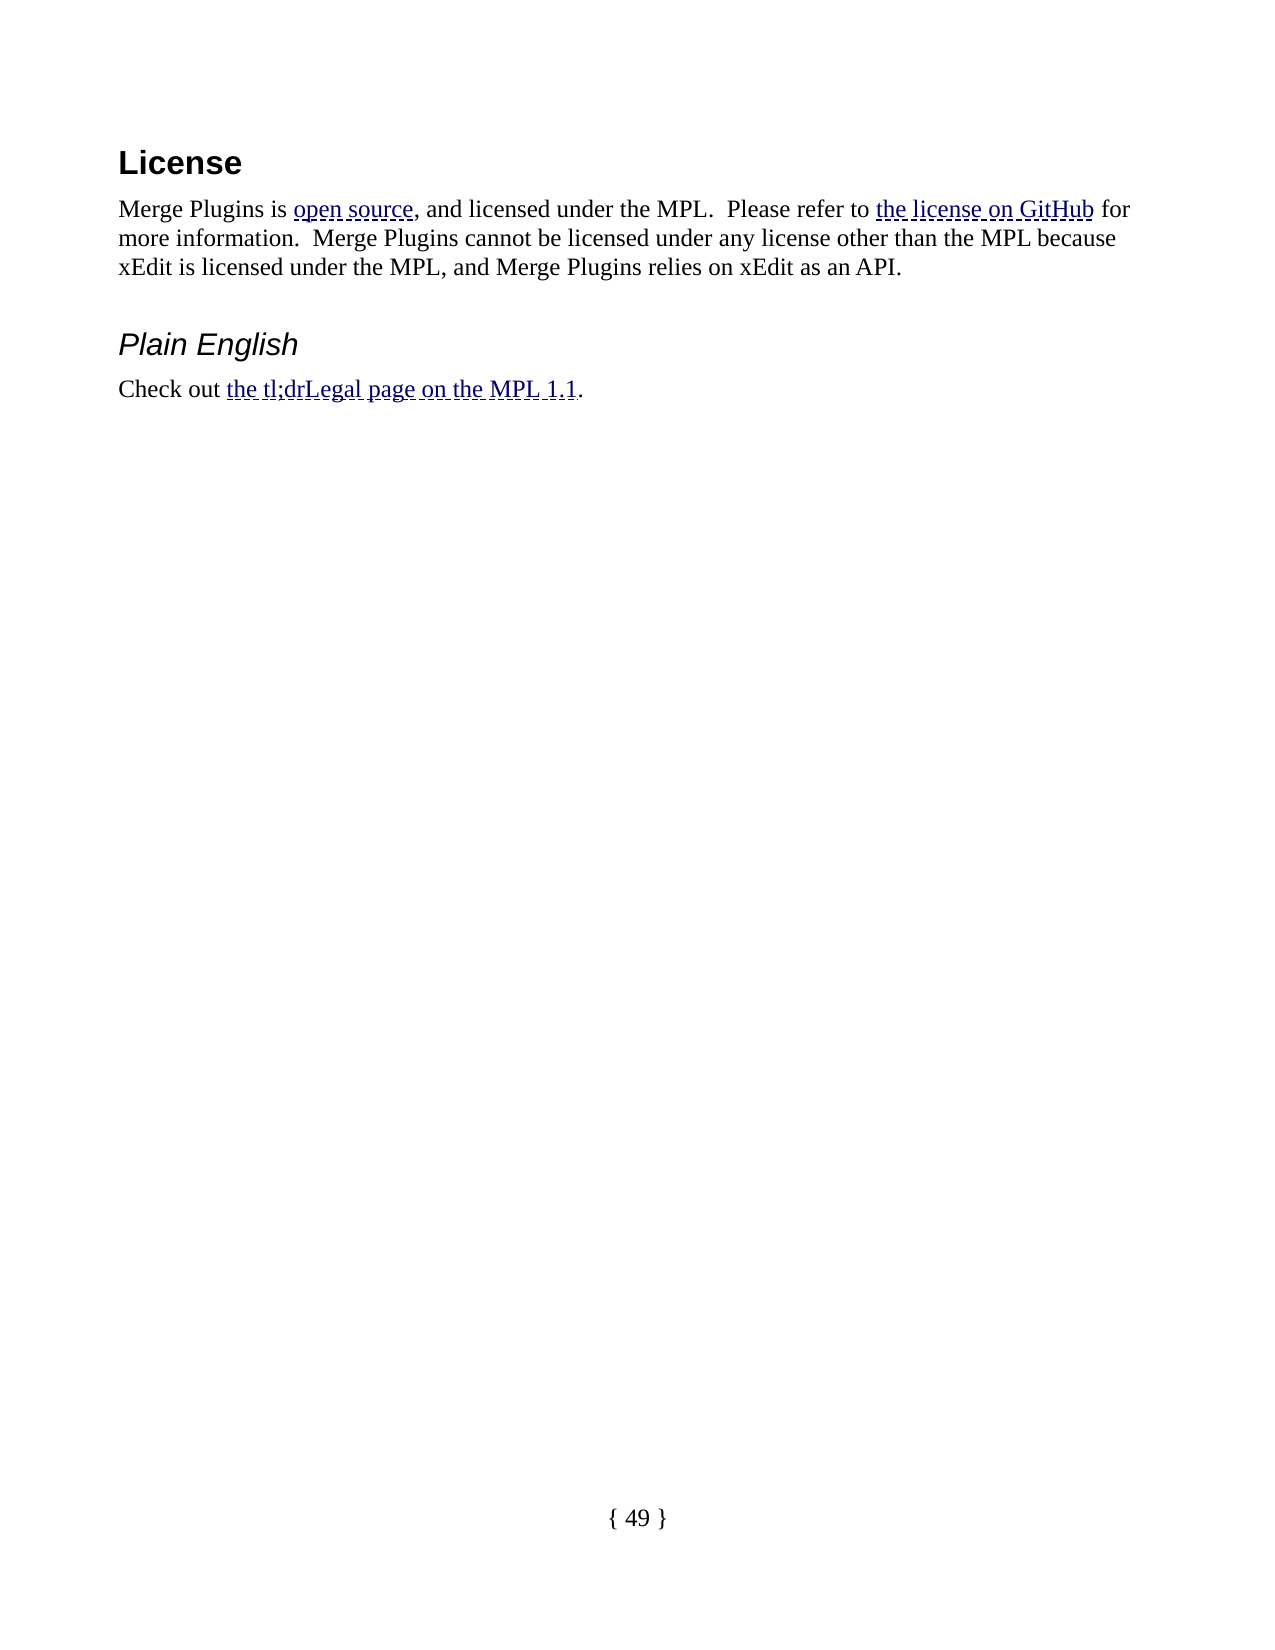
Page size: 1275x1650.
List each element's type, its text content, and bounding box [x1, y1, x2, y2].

text Merge Plugins is open source, and licensed under the MPL. Please refer to the license on GitHub for more information. Merge Plugins cannot be licensed under any license other than the MPL because xEdit is licensed under the MPL, and Merge Plugins relies on xEdit as an API. [118, 194, 1157, 280]
subtitle License [118, 143, 1157, 182]
subtitle Plain English [118, 326, 1157, 362]
text Check out the tl;drLegal page on the MPL 1.1. [118, 374, 1157, 402]
